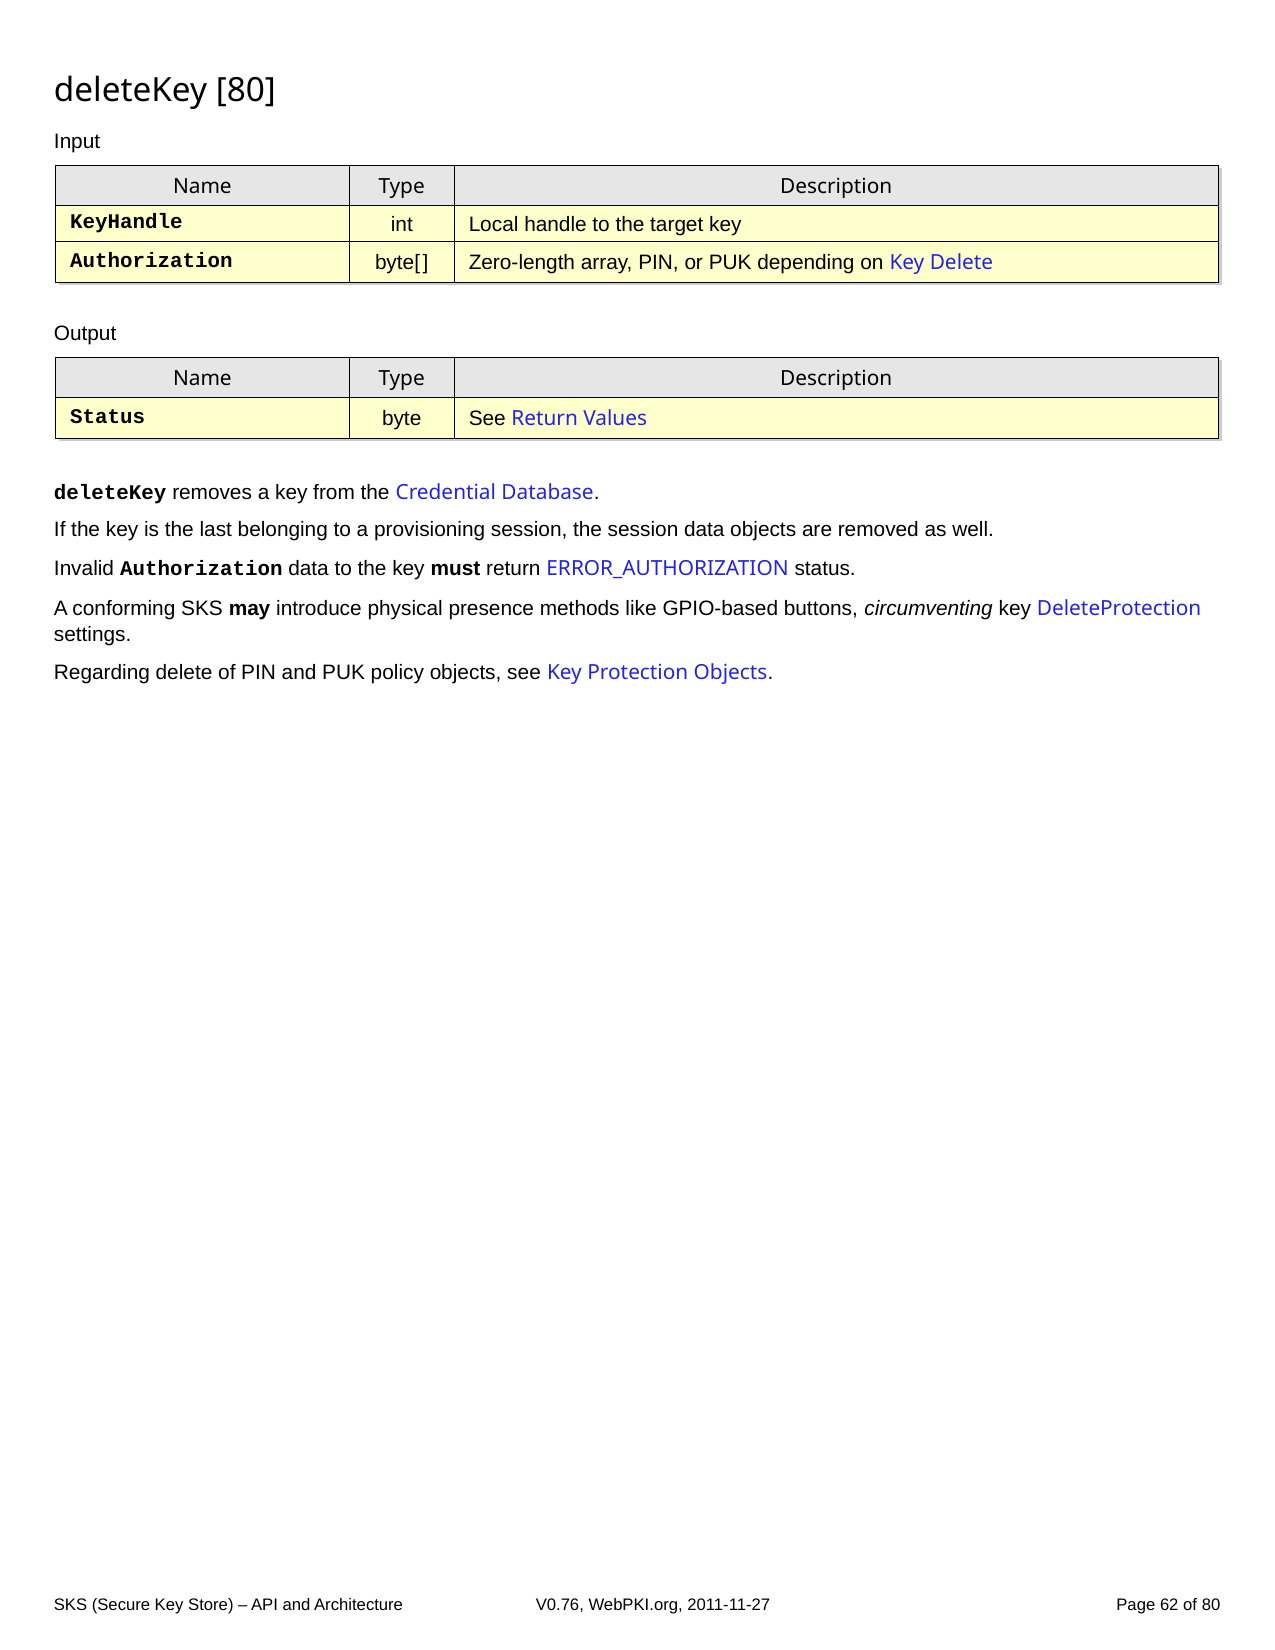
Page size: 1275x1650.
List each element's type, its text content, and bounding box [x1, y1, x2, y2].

table_header Type [350, 166, 454, 205]
table_cell Status [56, 398, 349, 438]
table_header Description [455, 358, 1218, 397]
table_header Name [56, 358, 349, 397]
table_header Name [56, 166, 349, 205]
table_cell Local handle to the target key [455, 206, 1218, 241]
table_header Description [455, 166, 1218, 205]
table_cell int [350, 206, 454, 241]
text Input [54, 129, 1221, 153]
subtitle deleteKey [80] [54, 66, 1221, 111]
text Output [54, 321, 1221, 345]
text deleteKey removes a key from the Credential Database. [54, 477, 1221, 506]
table_cell Authorization [56, 242, 349, 282]
table_cell Zero-length array, PIN, or PUK depending on Key Delete [455, 242, 1218, 282]
text A conforming SKS may introduce physical presence methods like GPIO-based buttons, circumventing key DeleteProtection settings. [54, 593, 1221, 646]
text Regarding delete of PIN and PUK policy objects, see Key Protection Objects. [54, 657, 1221, 686]
table_cell See Return Values [455, 398, 1218, 438]
table_cell KeyHandle [56, 206, 349, 241]
text If the key is the last belonging to a provisioning session, the session data objects are removed as well. [54, 517, 1221, 541]
text Invalid Authorization data to the key must return ERROR_AUTHORIZATION status. [54, 553, 1221, 582]
table_header Type [350, 358, 454, 397]
table_cell byte⁮[ ] [350, 242, 454, 282]
table_cell byte [350, 398, 454, 438]
